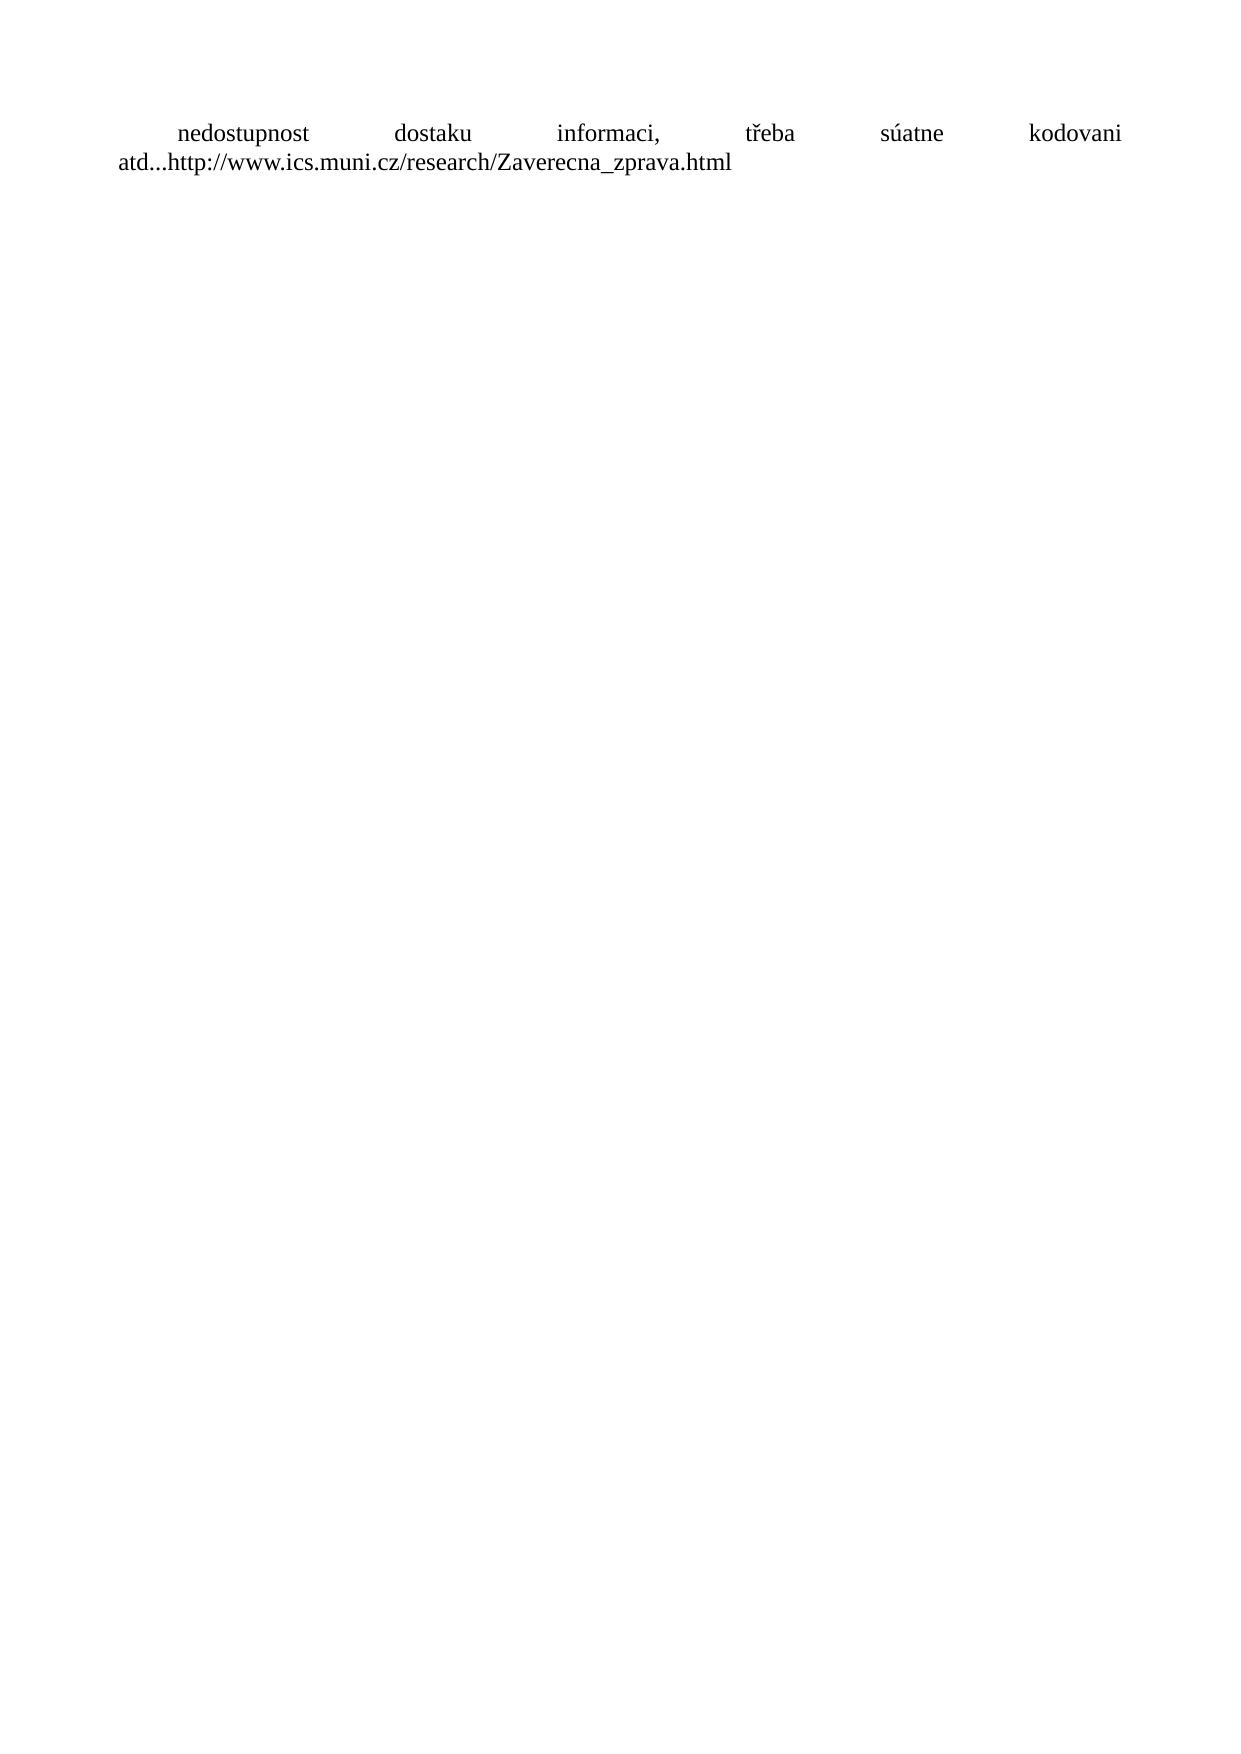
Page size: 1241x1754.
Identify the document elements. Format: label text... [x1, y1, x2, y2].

text nedostupnost dostaku informaci, třeba súatne kodovani atd...http://www.ics.muni.cz/research/Zaverecna_zprava.html [118, 118, 1122, 176]
